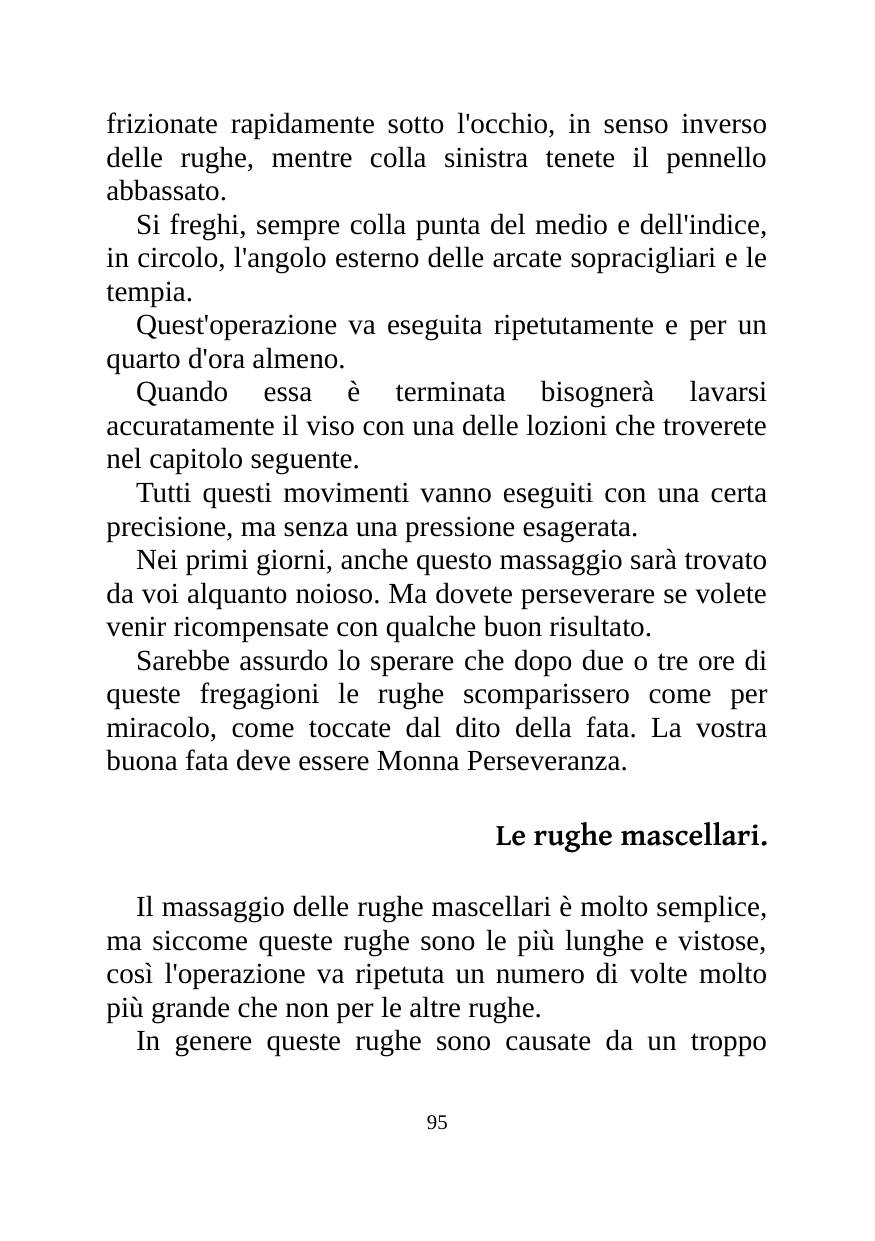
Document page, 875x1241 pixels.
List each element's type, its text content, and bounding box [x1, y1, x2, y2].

text Si freghi, sempre colla punta del medio e dell'indice, in circolo, l'angolo esterno delle arcate sopracigliari e le tempia. [106, 207, 768, 307]
text Sarebbe assurdo lo sperare che dopo due o tre ore di queste fregagioni le rughe scomparissero come per miracolo, come toccate dal dito della fata. La vostra buona fata deve essere Monna Perseveranza. [106, 643, 768, 777]
text Nei primi giorni, anche questo massaggio sarà trovato da voi alquanto noioso. Ma dovete perseverare se volete venir ricompensate con qualche buon risultato. [106, 542, 768, 643]
text Il massaggio delle rughe mascellari è molto semplice, ma siccome queste rughe sono le più lunghe e vistose, così l'operazione va ripetuta un numero di volte molto più grande che non per le altre rughe. [106, 889, 768, 1023]
text Quando essa è terminata bisognerà lavarsi accuratamente il viso con una delle lozioni che troverete nel capitolo seguente. [106, 374, 768, 475]
text frizionate rapidamente sotto l'occhio, in senso inverso delle rughe, mentre colla sinistra tenete il pennello abbassato. [106, 106, 768, 207]
text Tutti questi movimenti vanno eseguiti con una certa precisione, ma senza una pressione esagerata. [106, 475, 768, 542]
text In genere queste rughe sono causate da un troppo [106, 1023, 768, 1057]
subtitle Le rughe mascellari. [106, 818, 768, 854]
text Quest'operazione va eseguita ripetutamente e per un quarto d'ora almeno. [106, 307, 768, 374]
